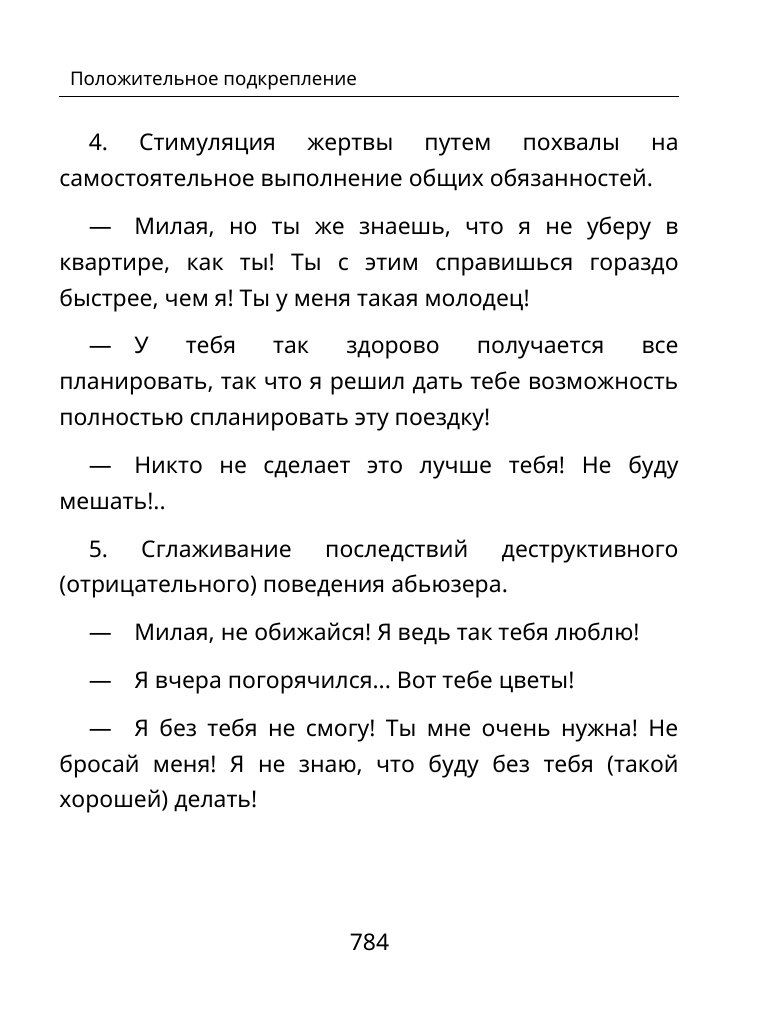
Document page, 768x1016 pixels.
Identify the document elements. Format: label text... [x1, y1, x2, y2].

list Милая, но ты же знаешь, что я не уберу в квартире, как ты! Ты с этим справишься гораздо быстрее, чем я! Ты у меня такая молодец! [59, 210, 679, 313]
text 5. Сглаживание последствий деструктивного (отрицательного) поведения абьюзера. [59, 532, 679, 600]
list Никто не сделает это лучше тебя! Не буду мешать!.. [59, 449, 679, 516]
list У тебя так здорово получается все планировать, так что я решил дать тебе возможность полностью спланировать эту поездку! [59, 329, 679, 432]
list Я вчера погорячился... Вот тебе цветы! [59, 664, 679, 695]
list Я без тебя не смогу! Ты мне очень нужна! Не бросай меня! Я не знаю, что буду без тебя (такой хорошей) делать! [59, 712, 679, 815]
list Милая, не обижайся! Я ведь так тебя люблю! [59, 616, 679, 647]
text 4. Стимуляция жертвы путем похвалы на самостоятельное выполнение общих обязанностей. [59, 126, 679, 193]
